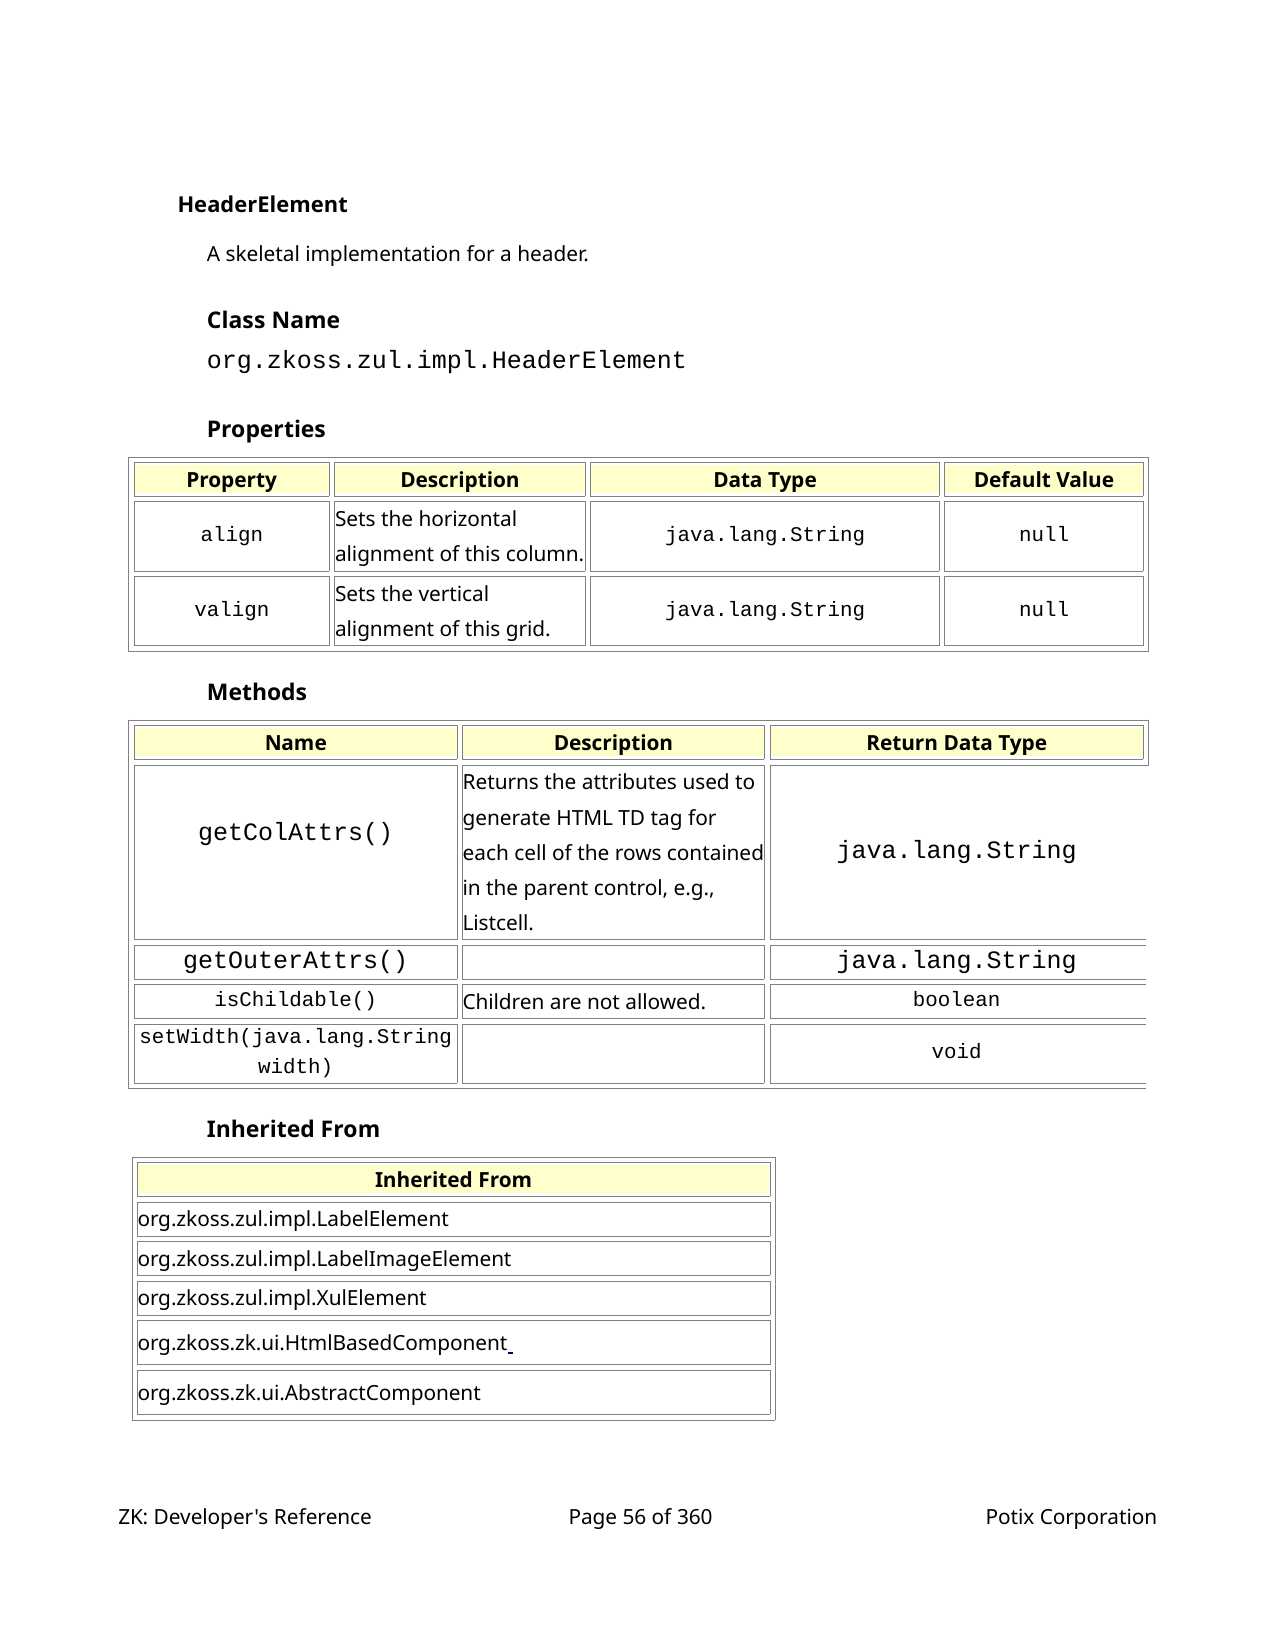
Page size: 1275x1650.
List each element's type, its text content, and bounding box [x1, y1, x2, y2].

table_cell Returns the attributes used to generate HTML TD tag for each cell of the rows contained in the parent control, e.g., Listcell. [460, 759, 767, 939]
table_header Description [460, 721, 767, 759]
subtitle Inherited From [207, 1113, 1157, 1144]
table_header Description [332, 458, 588, 496]
subtitle Methods [207, 676, 1157, 707]
table_cell java.lang.String [588, 496, 942, 571]
table_header Return Data Type [767, 721, 1146, 759]
table_cell getOuterAttrs() [131, 939, 459, 979]
table_header Data Type [588, 458, 942, 496]
table_cell org.zkoss.zul.impl.LabelElement [134, 1196, 772, 1236]
table_cell null [942, 571, 1146, 645]
subtitle HeaderElement [177, 189, 1157, 219]
table_cell org.zkoss.zul.impl.LabelImageElement [134, 1236, 772, 1275]
table_cell Sets the vertical alignment of this grid. [332, 571, 588, 645]
table_cell [460, 1018, 767, 1082]
table_cell [460, 939, 767, 979]
table_cell org.zkoss.zk.ui.AbstractComponent [134, 1364, 772, 1414]
table_cell align [131, 496, 332, 571]
table_cell boolean [767, 979, 1146, 1018]
text org.zkoss.zul.impl.HeaderElement [207, 348, 1157, 376]
table_cell Children are not allowed. [460, 979, 767, 1018]
table_cell isChildable() [131, 979, 459, 1018]
table_cell [463, 1025, 764, 1082]
table_cell getColAttrs() [131, 759, 459, 939]
table_cell Sets the horizontal alignment of this column. [332, 496, 588, 571]
table_cell valign [131, 571, 332, 645]
table_cell setWidth(java.lang.String width) [131, 1018, 459, 1082]
table_cell [463, 946, 764, 979]
table_cell null [942, 496, 1146, 571]
table_cell java.lang.String [588, 571, 942, 645]
table_cell org.zkoss.zk.ui.HtmlBasedComponent [134, 1315, 772, 1364]
table_cell java.lang.String [767, 939, 1146, 979]
subtitle Class Name [207, 304, 1157, 336]
table_header Name [131, 721, 459, 759]
table_header Inherited From [134, 1158, 772, 1196]
table_cell org.zkoss.zul.impl.XulElement [134, 1275, 772, 1314]
table_cell java.lang.String [767, 759, 1146, 939]
subtitle Properties [207, 413, 1157, 444]
table_cell void [767, 1018, 1146, 1082]
table_header Property [131, 458, 332, 496]
table_header Default Value [942, 458, 1146, 496]
text A skeletal implementation for a header. [207, 239, 1157, 268]
